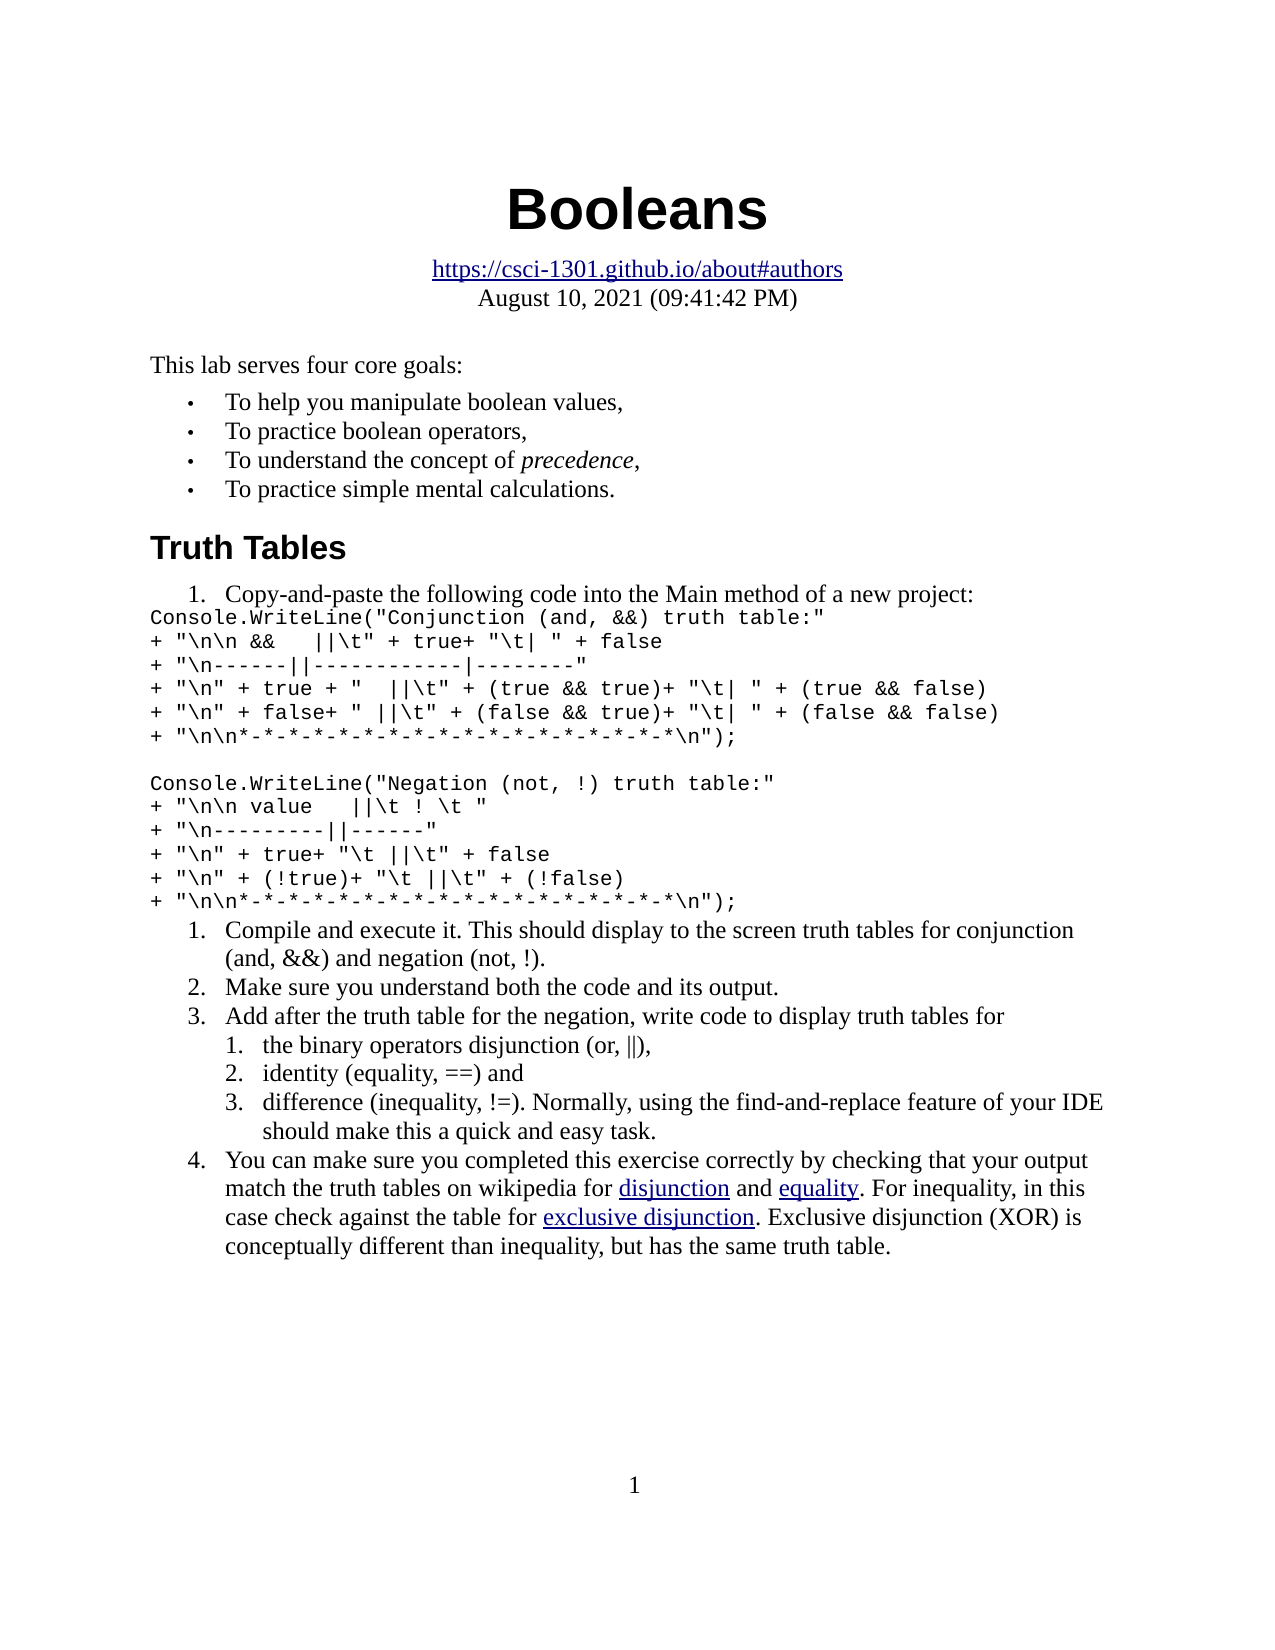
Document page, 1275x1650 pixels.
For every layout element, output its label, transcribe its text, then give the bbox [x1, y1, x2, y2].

text + "\n\n*-*-*-*-*-*-*-*-*-*-*-*-*-*-*-*-*-*\n"); [150, 726, 1125, 749]
text August 10, 2021 (09:41:42 PM) [150, 283, 1125, 312]
list To practice simple mental calculations. [187, 474, 1125, 502]
text + "\n" + true + " ||\t" + (true && true)+ "\t| " + (true && false) [150, 678, 1125, 702]
list You can make sure you completed this exercise correctly by checking that your output match the truth tables on wikipedia for disjunction and equality. For inequality, in this case check against the table for exclusive disjunction. Exclusive disjunction (XOR) is conceptually different than inequality, but has the same truth table. [187, 1145, 1125, 1260]
text Console.WriteLine("Negation (not, !) truth table:" [150, 773, 1125, 797]
subtitle Truth Tables [150, 527, 1125, 566]
list Add after the truth table for the negation, write code to display truth tables for [187, 1001, 1125, 1030]
text + "\n---------||------" [150, 820, 1125, 844]
text Console.WriteLine("Conjunction (and, &&) truth table:" [150, 607, 1125, 631]
list To understand the concept of precedence, [187, 445, 1125, 474]
list difference (inequality, !=). Normally, using the find-and-replace feature of your IDE should make this a quick and easy task. [225, 1087, 1125, 1145]
text + "\n\n*-*-*-*-*-*-*-*-*-*-*-*-*-*-*-*-*-*\n"); [150, 891, 1125, 915]
list Copy-and-paste the following code into the Main method of a new project: [187, 579, 1125, 607]
text + "\n" + true+ "\t ||\t" + false [150, 844, 1125, 867]
text + "\n\n value ||\t ! \t " [150, 797, 1125, 820]
list To practice boolean operators, [187, 416, 1125, 445]
title Booleans [150, 175, 1125, 242]
text + "\n\n && ||\t" + true+ "\t| " + false [150, 631, 1125, 655]
text + "\n" + false+ " ||\t" + (false && true)+ "\t| " + (false && false) [150, 702, 1125, 726]
text + "\n" + (!true)+ "\t ||\t" + (!false) [150, 867, 1125, 891]
list To help you manipulate boolean values, [187, 387, 1125, 416]
text + "\n------||------------|--------" [150, 655, 1125, 678]
text https://csci-1301.github.io/about#authors [150, 254, 1125, 283]
text This lab serves four core goals: [150, 350, 1125, 378]
list the binary operators disjunction (or, ||), [225, 1030, 1125, 1058]
list identity (equality, ==) and [225, 1058, 1125, 1087]
list Make sure you understand both the code and its output. [187, 972, 1125, 1001]
list Compile and execute it. This should display to the screen truth tables for conjunction (and, &&) and negation (not, !). [187, 915, 1125, 972]
